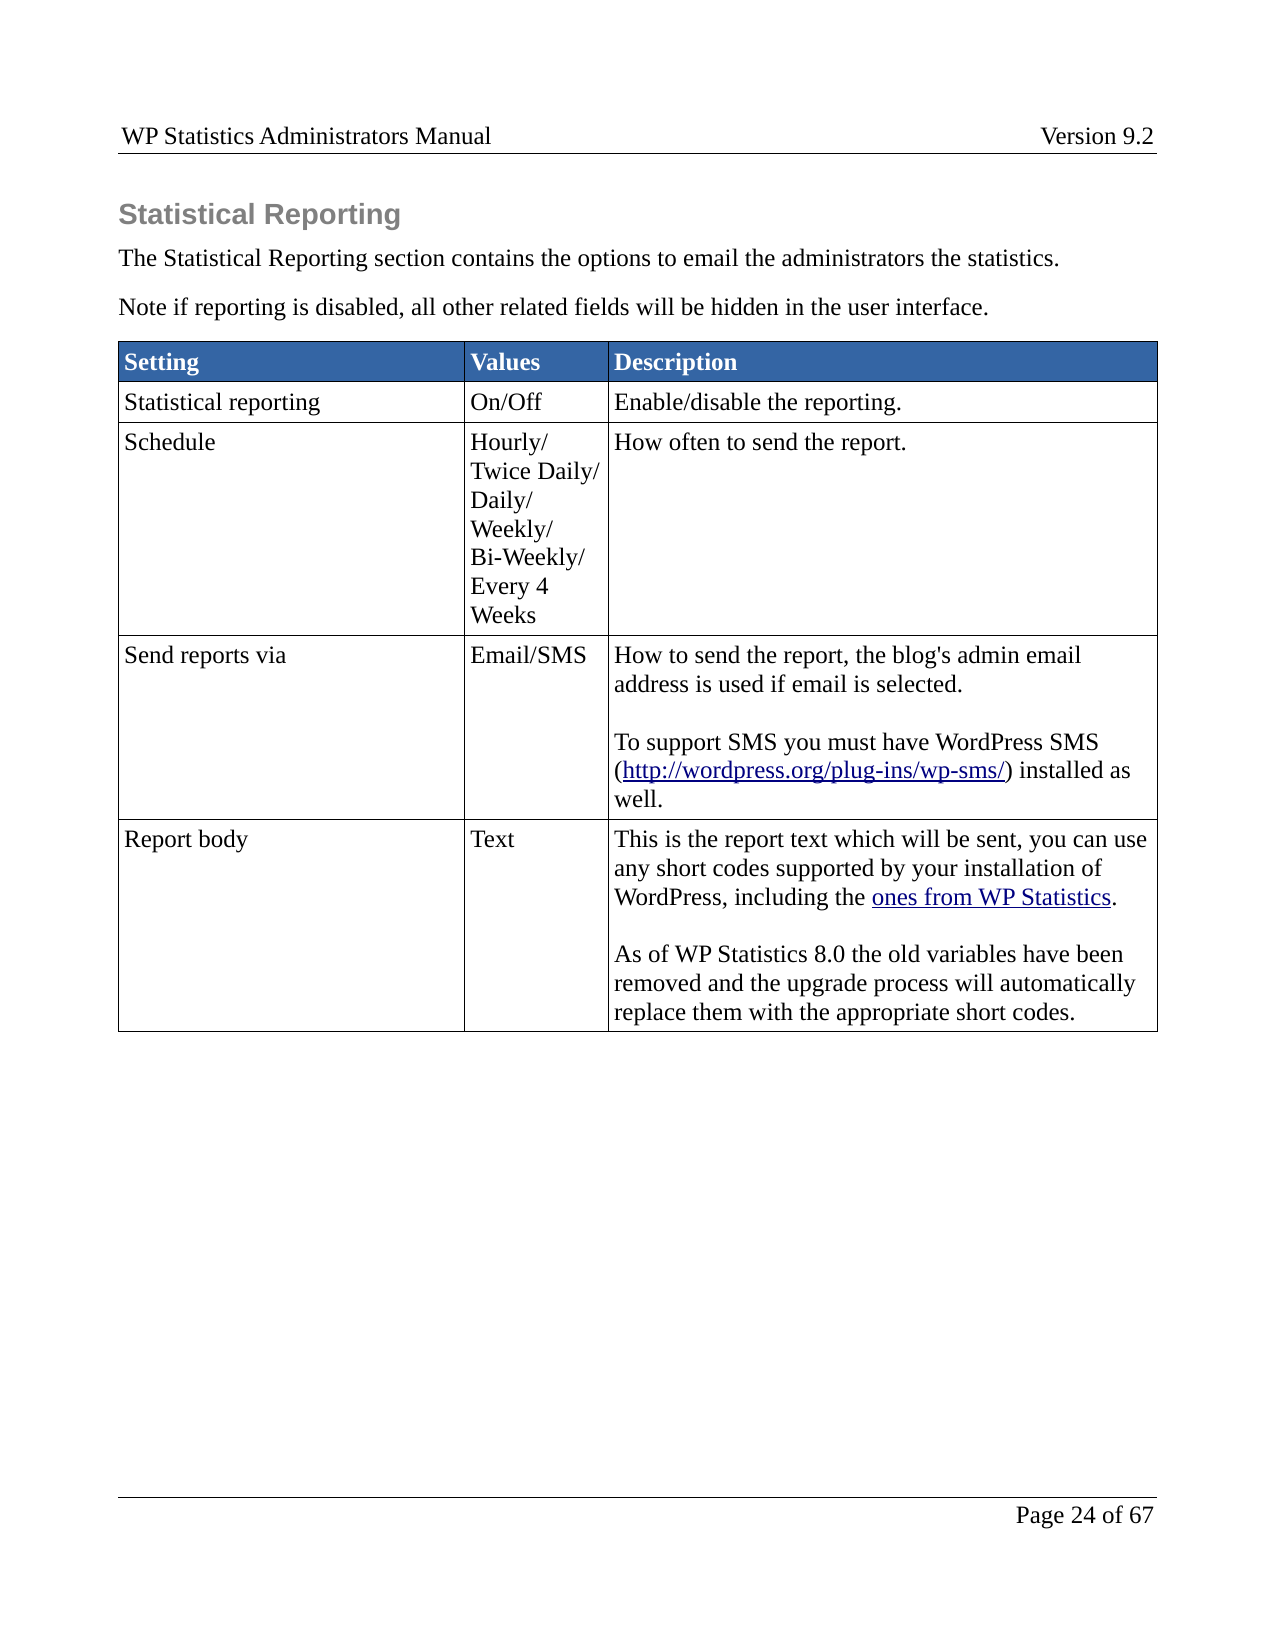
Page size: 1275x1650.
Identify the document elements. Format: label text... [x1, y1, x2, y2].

table_cell Statistical reporting [119, 382, 464, 422]
table_header Values [465, 342, 608, 381]
table_cell Hourly/ Twice Daily/ Daily/ Weekly/ Bi-Weekly/ Every 4 Weeks [465, 423, 608, 634]
table_cell Email/SMS [465, 636, 608, 818]
table_cell Report body [119, 820, 464, 1031]
table_cell Send reports via [119, 636, 464, 818]
table_cell Schedule [119, 423, 464, 634]
table_cell On/Off [465, 382, 608, 422]
table_cell This is the report text which will be sent, you can use any short codes supported by your installation of WordPress, including the ones from WP Statistics. As of WP Statistics 8.0 the old variables have been removed and the upgrade process will automatically replace them with the appropriate short codes. [609, 820, 1157, 1031]
table_header Setting [119, 342, 464, 381]
table_cell How to send the report, the blog's admin email address is used if email is selected. To support SMS you must have WordPress SMS (http://wordpress.org/plug-ins/wp-sms/) installed as well. [609, 636, 1157, 818]
text Note if reporting is disabled, all other related fields will be hidden in the user interface. [118, 292, 1157, 321]
table_cell Text [465, 820, 608, 1031]
subtitle Statistical Reporting [118, 197, 1157, 230]
text The Statistical Reporting section contains the options to email the administrators the statistics. [118, 243, 1157, 272]
table_cell Enable/disable the reporting. [609, 382, 1157, 422]
table_cell How often to send the report. [609, 423, 1157, 634]
table_header Description [609, 342, 1157, 381]
